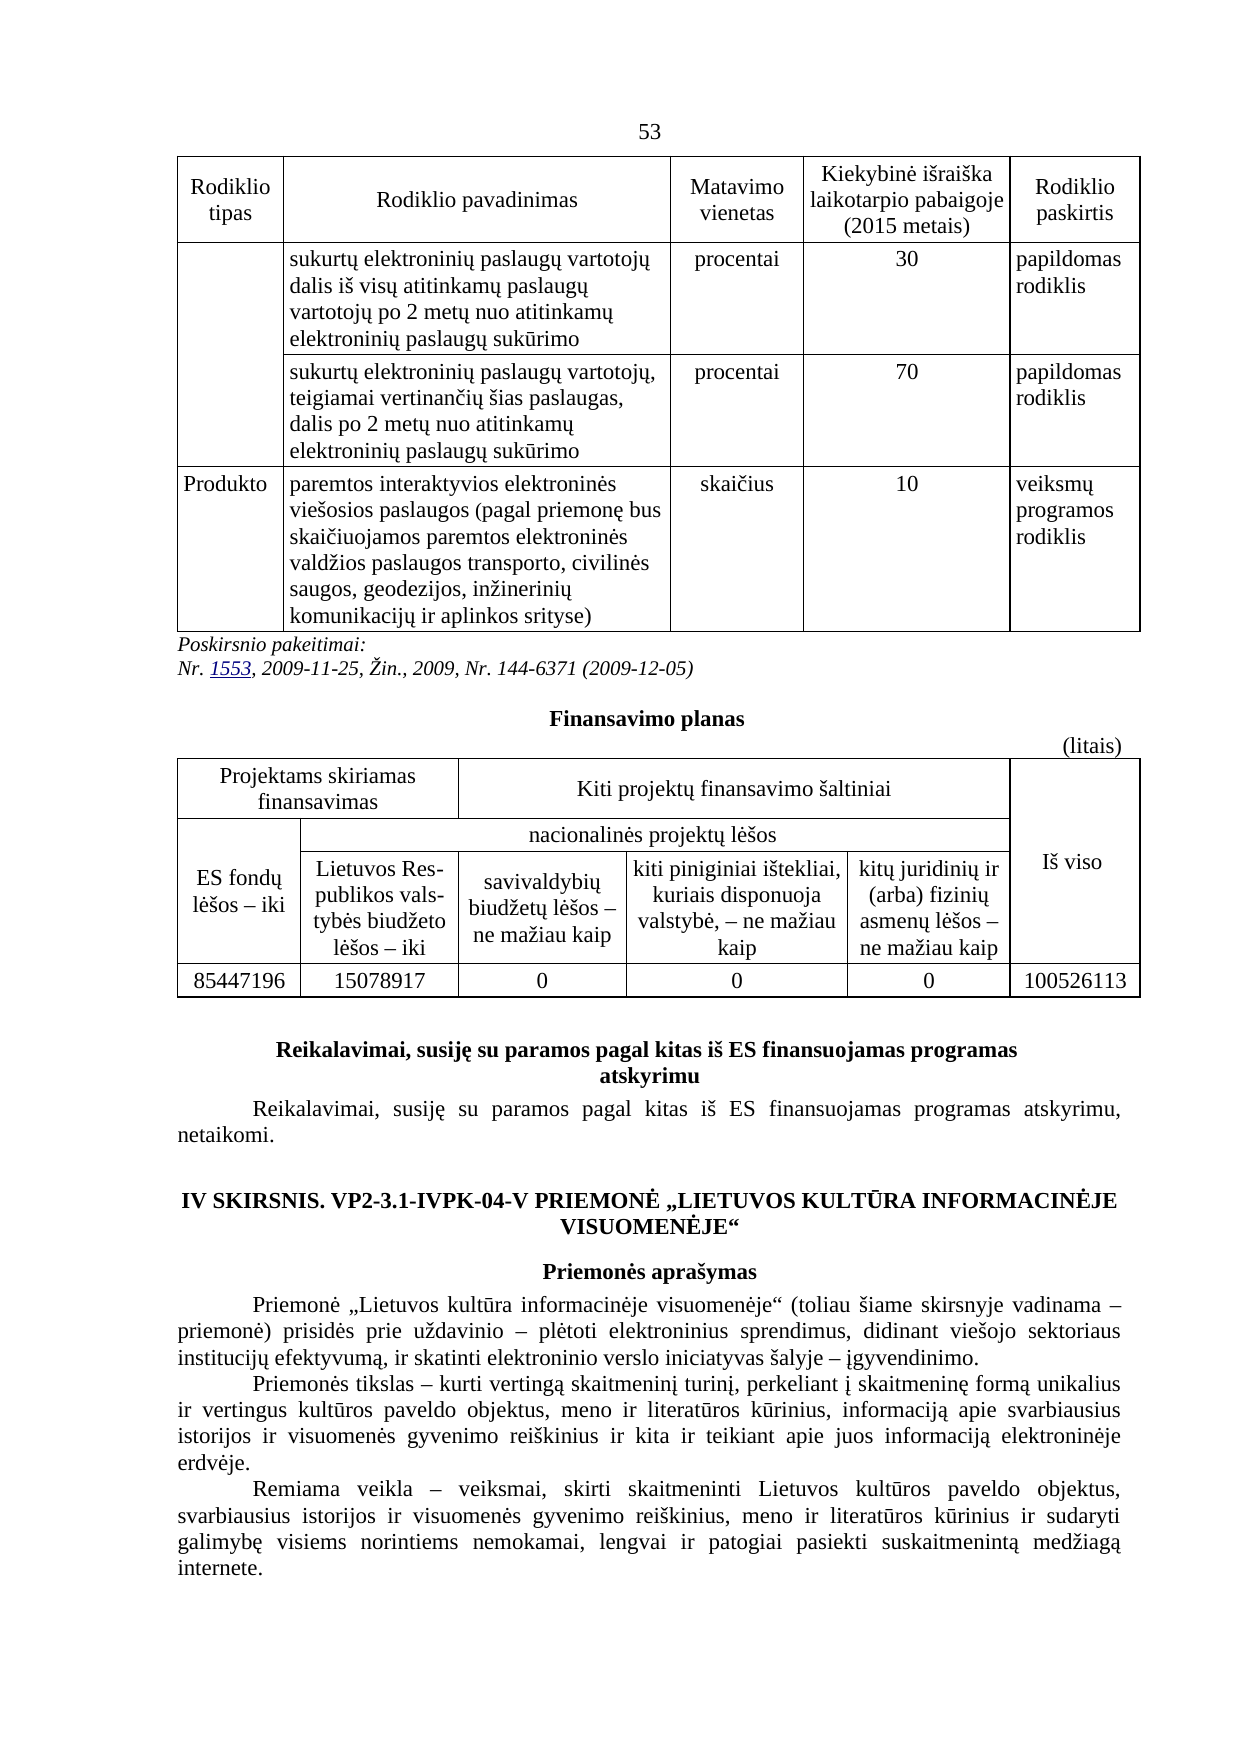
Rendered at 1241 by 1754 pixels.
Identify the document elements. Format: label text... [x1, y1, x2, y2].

table_cell Lietuvos Res­publikos vals­tybės biudžeto lėšos – iki [301, 852, 458, 963]
table_header Rodiklio tipas [178, 157, 283, 242]
text Remiama veikla – veiksmai, skirti skaitmeninti Lietuvos kultūros paveldo objektus, svarbiausius istorijos ir visuomenės gyvenimo reiškinius, meno ir literatūros kūrinius ir sudaryti galimybę visiems norintiems nemokamai, lengvai ir patogiai pasiekti suskaitmenintą medžiagą internete. [177, 1475, 1122, 1581]
text Reikalavimai, susiję su paramos pagal kitas iš ES finansuojamas programas atskyrimu [177, 1010, 1122, 1089]
table_cell 0 [848, 964, 1009, 996]
table_cell skaičius [671, 467, 803, 631]
table_cell 0 [459, 964, 626, 996]
table_header Kiekybinė išraiška laikotarpio pabaigoje (2015 metais) [804, 157, 1009, 242]
text IV SKIRSNIS. VP2-3.1-IVPK-04-V PRIEMONĖ „LIETUVOS KULTŪRA INFORMACINĖJE VISUOMENĖJE“ [177, 1187, 1122, 1239]
table_cell savivaldybių biudžetų lėšos – ne mažiau kaip [459, 852, 626, 963]
table_cell Produkto [178, 467, 283, 631]
table_cell paremtos interaktyvios elektroninės viešosios paslaugos (pagal priemonę bus skaičiuojamos paremtos elektroninės valdžios paslaugos transporto, civilinės saugos, geodezijos, inžinerinių komunikacijų ir aplinkos srityse) [284, 467, 670, 631]
text Finansavimo planas [177, 705, 1122, 732]
text Reikalavimai, susiję su paramos pagal kitas iš ES finansuojamas programas atskyrimu, netaikomi. [177, 1095, 1122, 1148]
table_cell 70 [804, 355, 1009, 466]
table_cell nacionalinės projektų lėšos [301, 819, 1009, 851]
table_cell 85447196 [178, 964, 300, 996]
table_header Projektams skiriamas finansavimas [178, 759, 458, 818]
table_header Iš viso [1011, 759, 1139, 963]
table_cell sukurtų elektroninių paslaugų vartotojų dalis iš visų atitinkamų paslaugų vartotojų po 2 metų nuo atitinkamų elektroninių paslaugų sukūrimo [284, 243, 670, 354]
table_cell kitų juridinių ir (arba) fizinių asmenų lėšos – ne mažiau kaip [848, 852, 1009, 963]
table_cell papildomas rodiklis [1011, 355, 1139, 466]
table_header Rodiklio pavadinimas [284, 157, 670, 242]
table_cell ES fondų lėšos – iki [178, 819, 300, 963]
table_cell [178, 243, 283, 466]
table_cell procentai [671, 243, 803, 354]
table_header Matavimo vienetas [671, 157, 803, 242]
text (litais) [177, 732, 1122, 758]
table_cell 15078917 [301, 964, 458, 996]
text Priemonės aprašymas [177, 1258, 1122, 1284]
table_cell 0 [627, 964, 847, 996]
text Priemonės tikslas – kurti vertingą skaitmeninį turinį, perkeliant į skaitmeninę formą unikalius ir vertingus kultūros paveldo objektus, meno ir literatūros kūrinius, informaciją apie svarbiausius istorijos ir visuomenės gyvenimo reiškinius ir kita ir teikiant apie juos informaciją elektroninėje erdvėje. [177, 1370, 1122, 1475]
table_cell veiksmų programos rodiklis [1011, 467, 1139, 631]
table_header Kiti projektų finansavimo šaltiniai [459, 759, 1009, 818]
text Poskirsnio pakeitimai: [177, 632, 1122, 656]
table_cell kiti piniginiai ištekliai, kuriais disponuoja valstybė, – ne mažiau kaip [627, 852, 847, 963]
table_cell 30 [804, 243, 1009, 354]
table_cell 100526113 [1011, 964, 1139, 996]
table_header Rodiklio paskirtis [1011, 157, 1139, 242]
table_cell 10 [804, 467, 1009, 631]
text Nr. 1553, 2009-11-25, Žin., 2009, Nr. 144-6371 (2009-12-05) [177, 656, 1122, 680]
table_cell papildomas rodiklis [1011, 243, 1139, 354]
table_cell sukurtų elektroninių paslaugų vartotojų, teigiamai vertinančių šias paslaugas, dalis po 2 metų nuo atitinkamų elektroninių paslaugų sukūrimo [284, 355, 670, 466]
text Priemonė „Lietuvos kultūra informacinėje visuomenėje“ (toliau šiame skirsnyje vadinama – priemonė) prisidės prie uždavinio – plėtoti elektroninius sprendimus, didinant viešojo sektoriaus institucijų efektyvumą, ir skatinti elektroninio verslo iniciatyvas šalyje – įgyvendinimo. [177, 1291, 1122, 1370]
table_cell procentai [671, 355, 803, 466]
